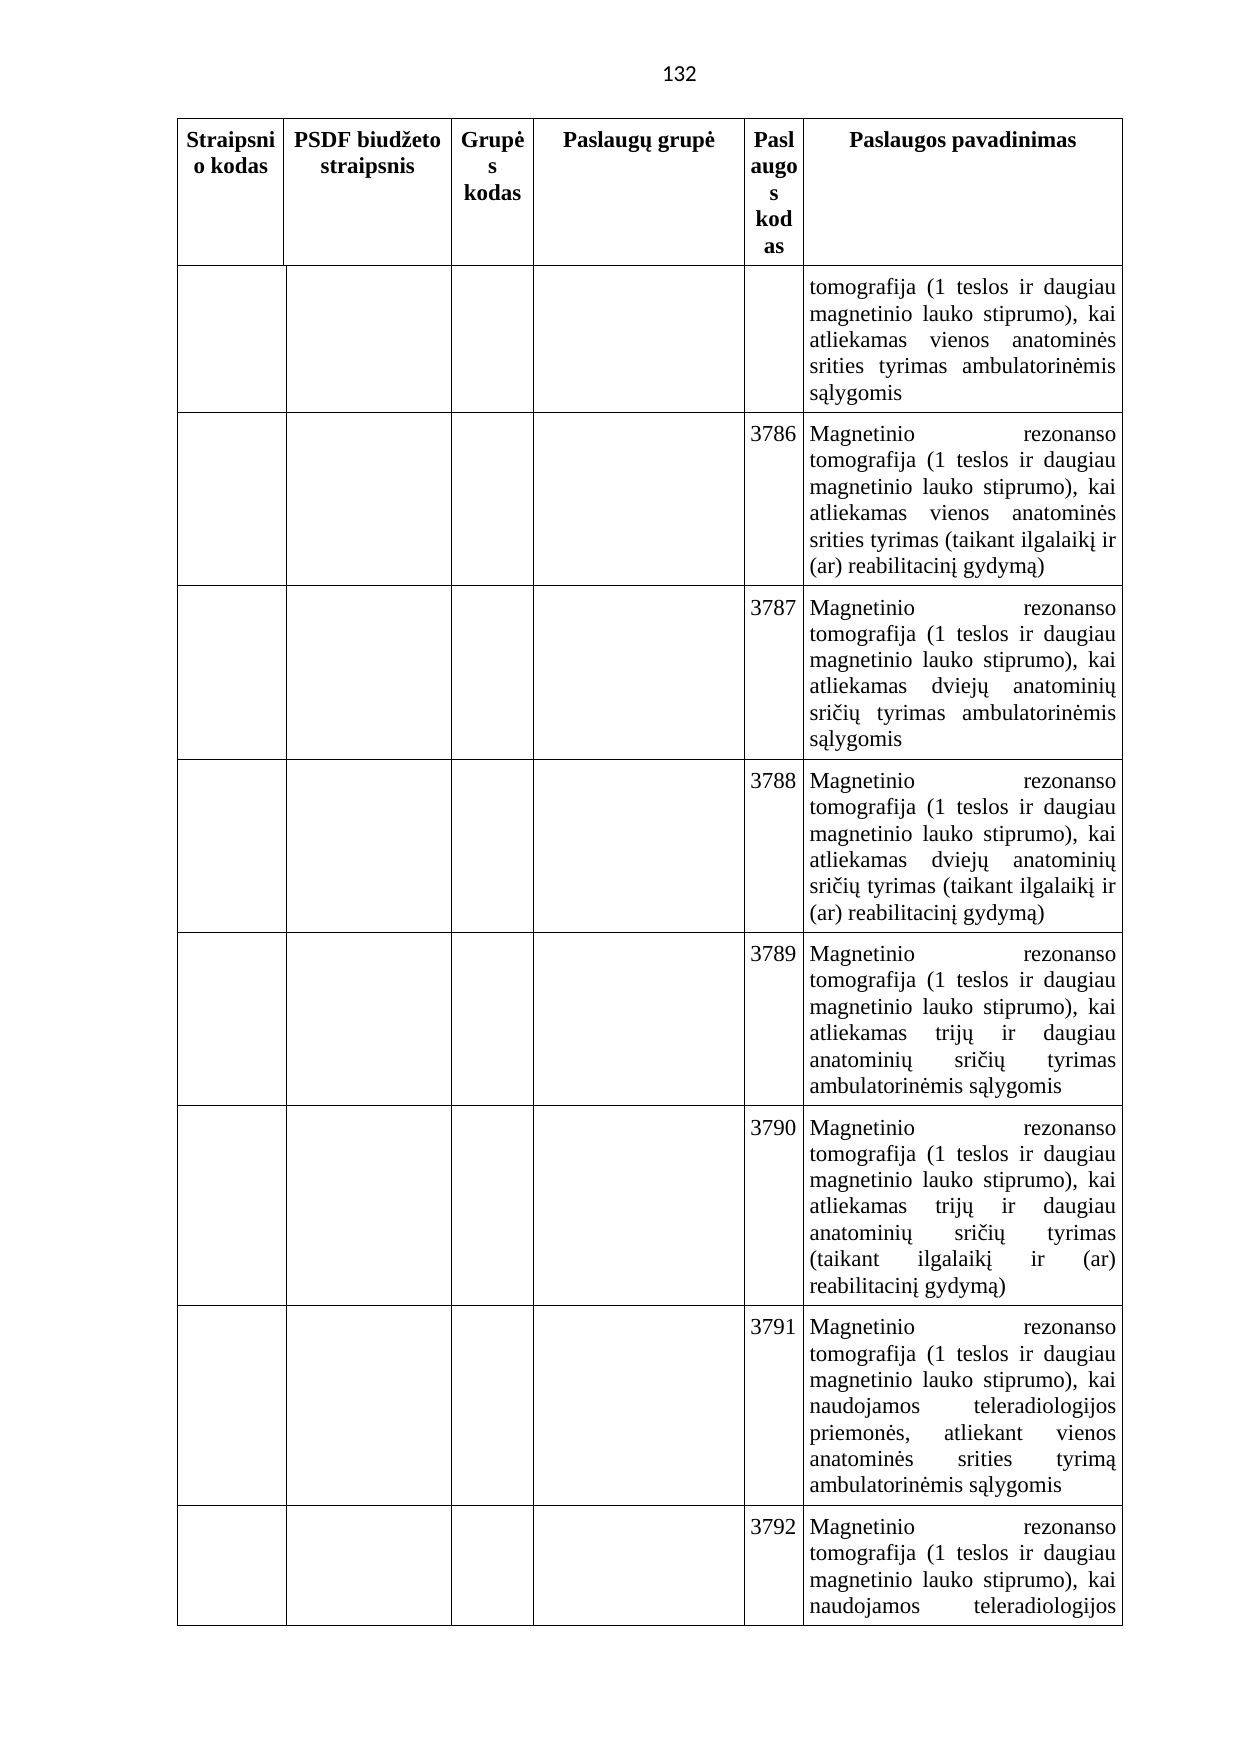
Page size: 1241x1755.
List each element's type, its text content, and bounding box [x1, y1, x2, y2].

table_cell [452, 1306, 533, 1505]
table_header PSDF biudžeto straipsnis [284, 119, 451, 265]
table_header Paslaugos pavadinimas [804, 119, 1122, 265]
table_cell 3788 [745, 760, 803, 932]
table_cell Magnetinio rezonanso tomografija (1 teslos ir daugiau magnetinio lauko stiprumo), kai atliekamas dviejų anatominių sričių tyrimas (taikant ilgalaikį ir (ar) reabilitacinį gydymą) [804, 760, 1122, 932]
table_cell [178, 933, 286, 1105]
table_cell [178, 413, 286, 585]
table_cell [287, 413, 451, 585]
table_cell [178, 1106, 286, 1305]
table_cell 3792 [745, 1506, 803, 1625]
table_cell [287, 933, 451, 1105]
table_cell [534, 1106, 744, 1305]
table_cell [745, 266, 803, 412]
table_cell [287, 1506, 451, 1625]
table_cell [178, 586, 286, 759]
table_cell [287, 586, 451, 759]
table_cell [452, 1106, 533, 1305]
table_header Paslaugų grupė [534, 119, 744, 265]
table_cell [452, 266, 533, 412]
table_cell [287, 1306, 451, 1505]
table_cell 3786 [745, 413, 803, 585]
table_cell 3787 [745, 586, 803, 759]
table_cell [452, 933, 533, 1105]
table_cell [287, 760, 451, 932]
table_cell Magnetinio rezonanso tomografija (1 teslos ir daugiau magnetinio lauko stiprumo), kai atliekamas trijų ir daugiau anatominių sričių tyrimas ambulatorinėmis sąlygomis [804, 933, 1122, 1105]
table_cell Magnetinio rezonanso tomografija (1 teslos ir daugiau magnetinio lauko stiprumo), kai atliekamas trijų ir daugiau anatominių sričių tyrimas (taikant ilgalaikį ir (ar) reabilitacinį gydymą) [804, 1106, 1122, 1305]
table_cell [534, 1506, 744, 1625]
table_cell [178, 1506, 286, 1625]
table_cell [534, 1306, 744, 1505]
table_cell [287, 1106, 451, 1305]
table_cell Magnetinio rezonanso tomografija (1 teslos ir daugiau magnetinio lauko stiprumo), kai atliekamas dviejų anatominių sričių tyrimas ambulatorinėmis sąlygomis [804, 586, 1122, 759]
table_cell [534, 266, 744, 412]
table_header Grupės kodas [452, 119, 533, 265]
table_cell tomografija (1 teslos ir daugiau magnetinio lauko stiprumo), kai atliekamas vienos anatominės srities tyrimas ambulatorinėmis sąlygomis [804, 266, 1122, 412]
table_cell 3791 [745, 1306, 803, 1505]
table_cell 3790 [745, 1106, 803, 1305]
table_cell [452, 760, 533, 932]
table_cell Magnetinio rezonanso tomografija (1 teslos ir daugiau magnetinio lauko stiprumo), kai naudojamos teleradiologijos priemonės, atliekant vienos anatominės srities tyrimą ambulatorinėmis sąlygomis [804, 1306, 1122, 1505]
table_cell Magnetinio rezonanso tomografija (1 teslos ir daugiau magnetinio lauko stiprumo), kai naudojamos teleradiologijos [804, 1506, 1122, 1625]
table_cell Magnetinio rezonanso tomografija (1 teslos ir daugiau magnetinio lauko stiprumo), kai atliekamas vienos anatominės srities tyrimas (taikant ilgalaikį ir (ar) reabilitacinį gydymą) [804, 413, 1122, 585]
table_cell 3789 [745, 933, 803, 1105]
table_cell [178, 1306, 286, 1505]
table_cell [178, 760, 286, 932]
table_cell [287, 266, 451, 412]
table_cell [534, 586, 744, 759]
table_cell [452, 1506, 533, 1625]
table_cell [178, 266, 286, 412]
table_cell [534, 760, 744, 932]
table_header Straipsnio kodas [178, 119, 283, 265]
table_header Paslaugos kodas [745, 119, 803, 265]
table_cell [452, 413, 533, 585]
table_cell [534, 413, 744, 585]
table_cell [534, 933, 744, 1105]
table_cell [452, 586, 533, 759]
